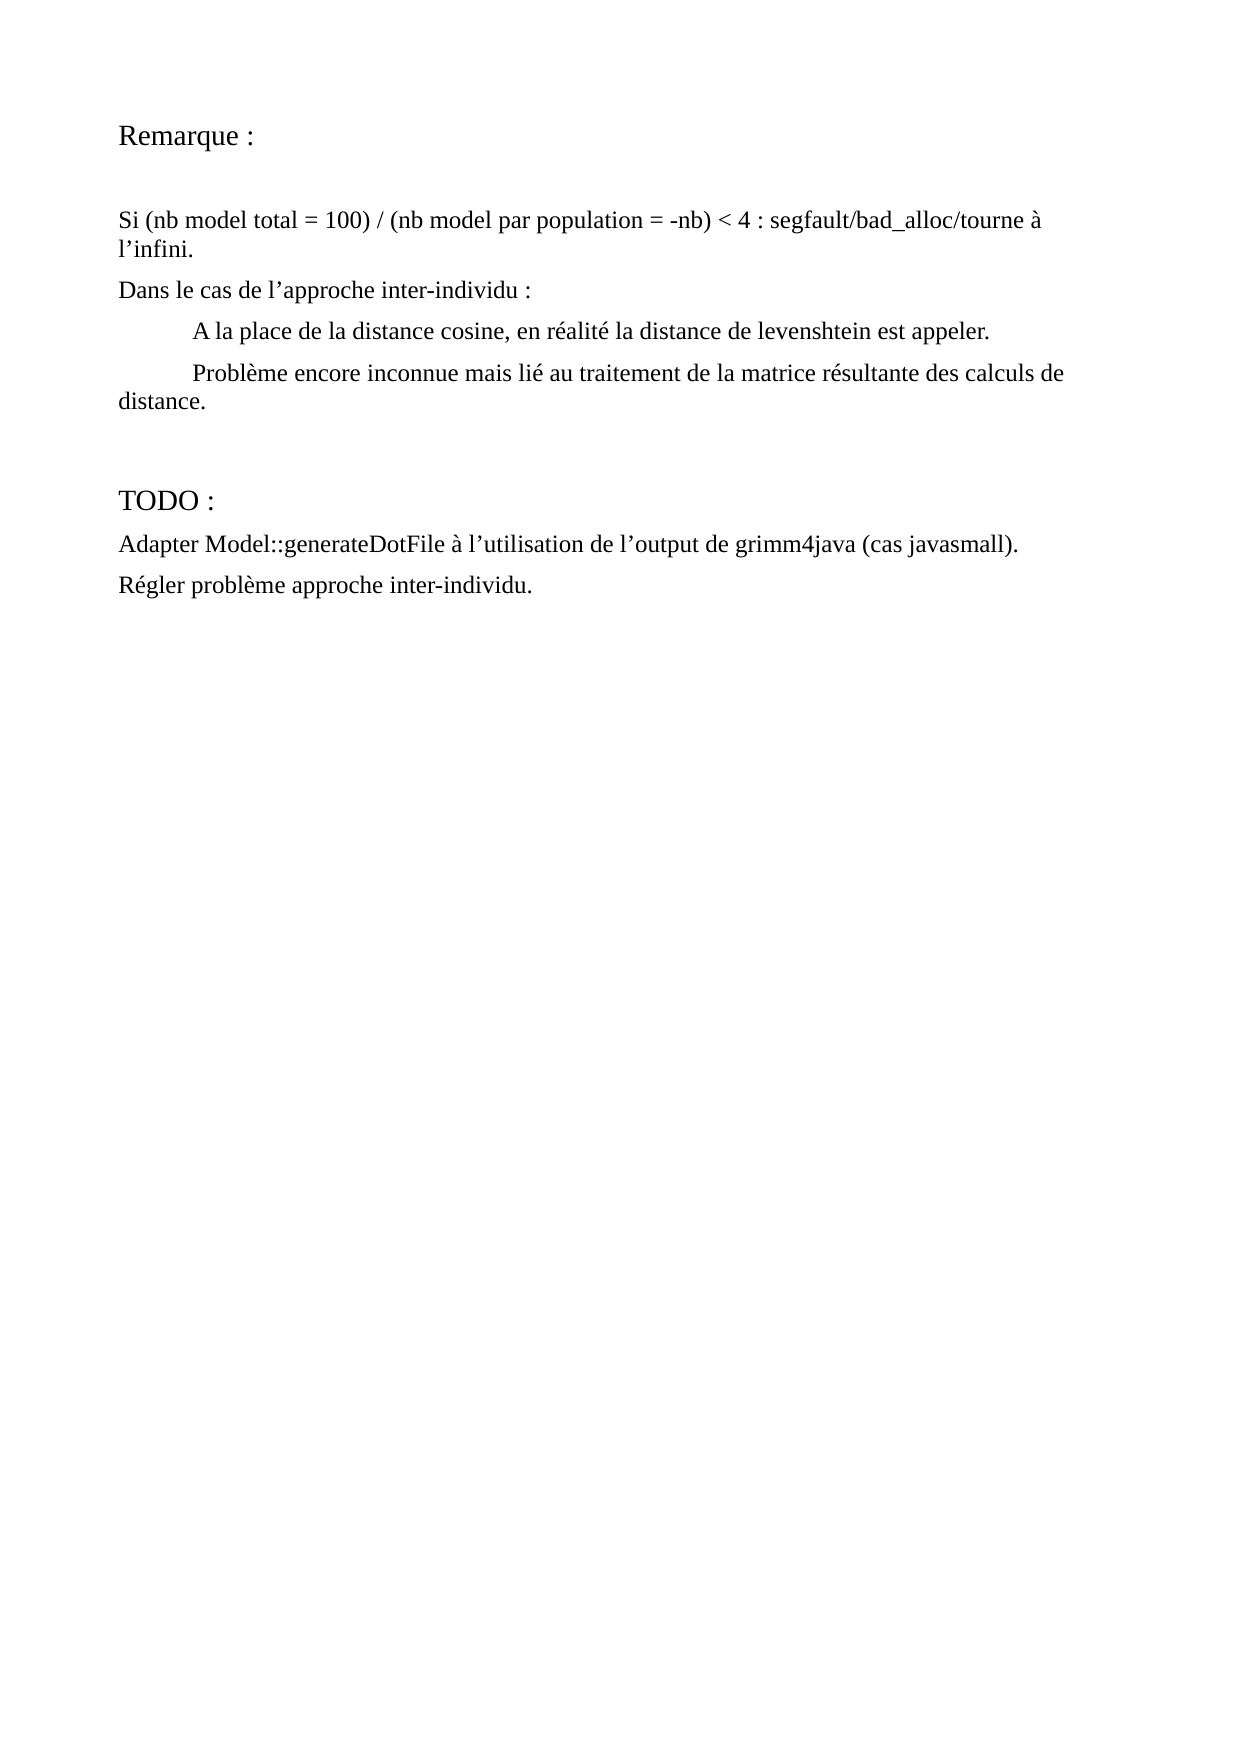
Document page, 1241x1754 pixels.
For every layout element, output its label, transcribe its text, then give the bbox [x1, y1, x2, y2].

subtitle TODO : [118, 483, 1122, 517]
subtitle Remarque : [118, 118, 1122, 152]
text Adapter Model::generateDotFile à l’utilisation de l’output de grimm4java (cas javasmall). [118, 529, 1122, 558]
text Problème encore inconnue mais lié au traitement de la matrice résultante des calculs de distance. [118, 358, 1122, 415]
text Si (nb model total = 100) / (nb model par population = -nb) < 4 : segfault/bad_alloc/tourne à l’infini. [118, 205, 1122, 263]
text Régler problème approche inter-individu. [118, 571, 1122, 599]
text A la place de la distance cosine, en réalité la distance de levenshtein est appeler. [118, 316, 1122, 345]
text Dans le cas de l’approche inter-individu : [118, 275, 1122, 304]
